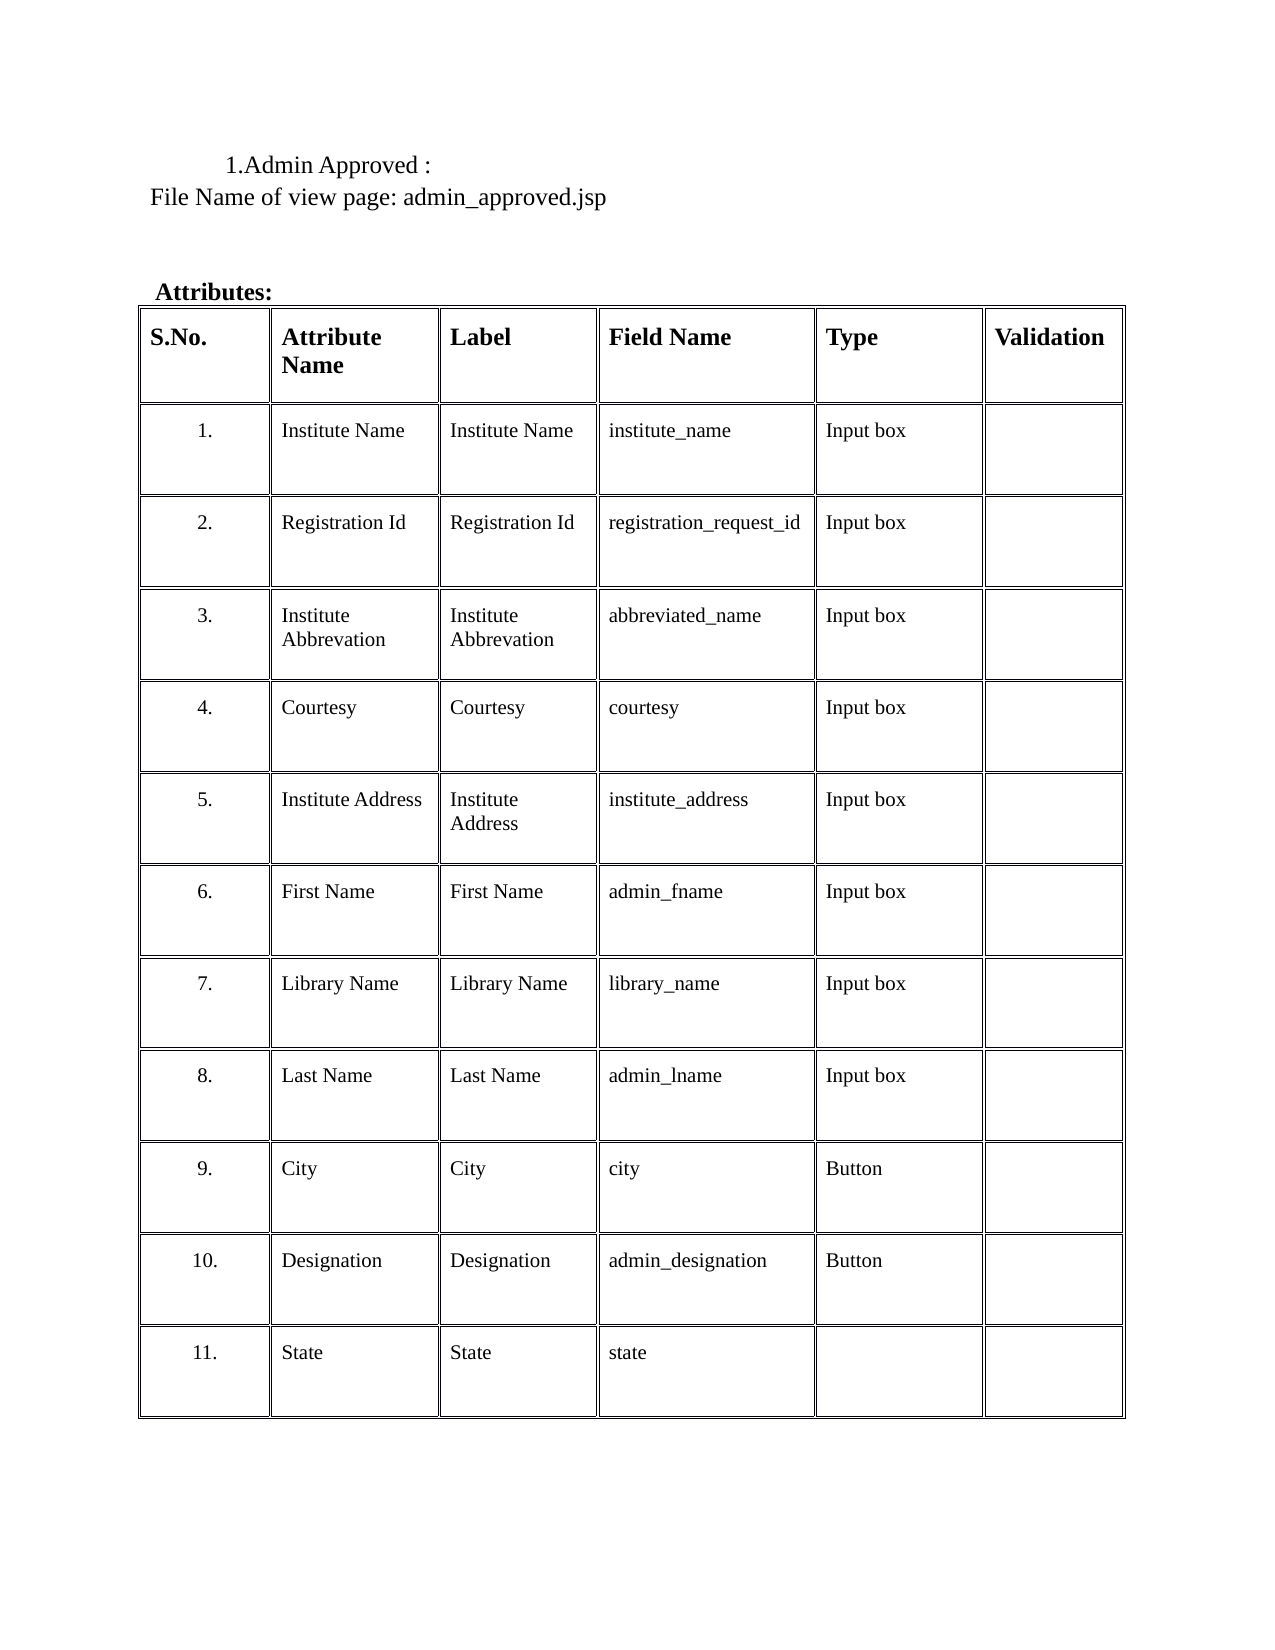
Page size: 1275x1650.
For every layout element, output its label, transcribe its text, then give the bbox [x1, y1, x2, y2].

table_cell registration_request_id [600, 497, 814, 586]
table_cell Institute Abbrevation [441, 590, 596, 678]
table_cell Button [817, 1143, 982, 1232]
table_cell Input box [817, 682, 982, 771]
table_cell 4. [141, 682, 269, 771]
table_cell admin_lname [600, 1051, 814, 1139]
table_cell Input box [817, 405, 982, 494]
table_cell Last Name [441, 1051, 596, 1139]
table_cell Registration Id [441, 497, 596, 586]
table_cell 1. [141, 405, 269, 494]
table_cell Input box [817, 774, 982, 863]
table_cell [986, 405, 1122, 494]
table_cell [986, 590, 1122, 678]
table_cell 7. [141, 959, 269, 1047]
table_cell abbreviated_name [600, 590, 814, 678]
table_cell [986, 1235, 1122, 1324]
table_cell Button [817, 1235, 982, 1324]
table_cell Input box [817, 959, 982, 1047]
table_cell [986, 497, 1122, 586]
table_cell 6. [141, 866, 269, 955]
table_cell courtesy [600, 682, 814, 771]
table_cell Institute Address [441, 774, 596, 863]
table_cell Designation [272, 1235, 438, 1324]
table_cell city [600, 1143, 814, 1232]
table_cell Courtesy [441, 682, 596, 771]
text 1.Admin Approved : [225, 150, 1125, 179]
text Attributes: [150, 277, 1125, 305]
table_cell 8. [141, 1051, 269, 1139]
table_cell library_name [600, 959, 814, 1047]
table_cell institute_name [600, 405, 814, 494]
table_cell [817, 1327, 982, 1416]
table_cell [986, 682, 1122, 771]
table_cell Designation [441, 1235, 596, 1324]
table_cell Institute Name [441, 405, 596, 494]
table_cell Input box [817, 866, 982, 955]
table_cell Registration Id [272, 497, 438, 586]
table_cell 2. [141, 497, 269, 586]
table_cell Library Name [272, 959, 438, 1047]
table_cell Institute Abbrevation [272, 590, 438, 678]
table_header Label [441, 309, 596, 402]
table_cell Input box [817, 590, 982, 678]
table_cell admin_designation [600, 1235, 814, 1324]
table_cell Courtesy [272, 682, 438, 771]
table_cell 10. [141, 1235, 269, 1324]
table_cell state [600, 1327, 814, 1416]
table_cell [986, 1327, 1122, 1416]
table_cell admin_fname [600, 866, 814, 955]
table_header Attribute Name [272, 309, 438, 402]
table_cell Library Name [441, 959, 596, 1047]
table_cell 9. [141, 1143, 269, 1232]
table_cell Institute Address [272, 774, 438, 863]
table_cell State [441, 1327, 596, 1416]
table_cell Input box [817, 1051, 982, 1139]
text File Name of view page: admin_approved.jsp [150, 182, 1125, 210]
table_cell First Name [272, 866, 438, 955]
table_header Type [817, 309, 982, 402]
table_cell [986, 774, 1122, 863]
table_cell State [272, 1327, 438, 1416]
table_cell Input box [817, 497, 982, 586]
table_cell 5. [141, 774, 269, 863]
table_cell [986, 866, 1122, 955]
table_header S.No. [141, 309, 269, 402]
table_cell [986, 1051, 1122, 1139]
table_cell 3. [141, 590, 269, 678]
table_cell City [272, 1143, 438, 1232]
table_cell Institute Name [272, 405, 438, 494]
table_cell 11. [141, 1327, 269, 1416]
table_header Field Name [600, 309, 814, 402]
table_cell City [441, 1143, 596, 1232]
table_cell Last Name [272, 1051, 438, 1139]
table_cell [986, 959, 1122, 1047]
table_cell First Name [441, 866, 596, 955]
table_cell institute_address [600, 774, 814, 863]
table_cell [986, 1143, 1122, 1232]
table_header Validation [986, 309, 1122, 402]
